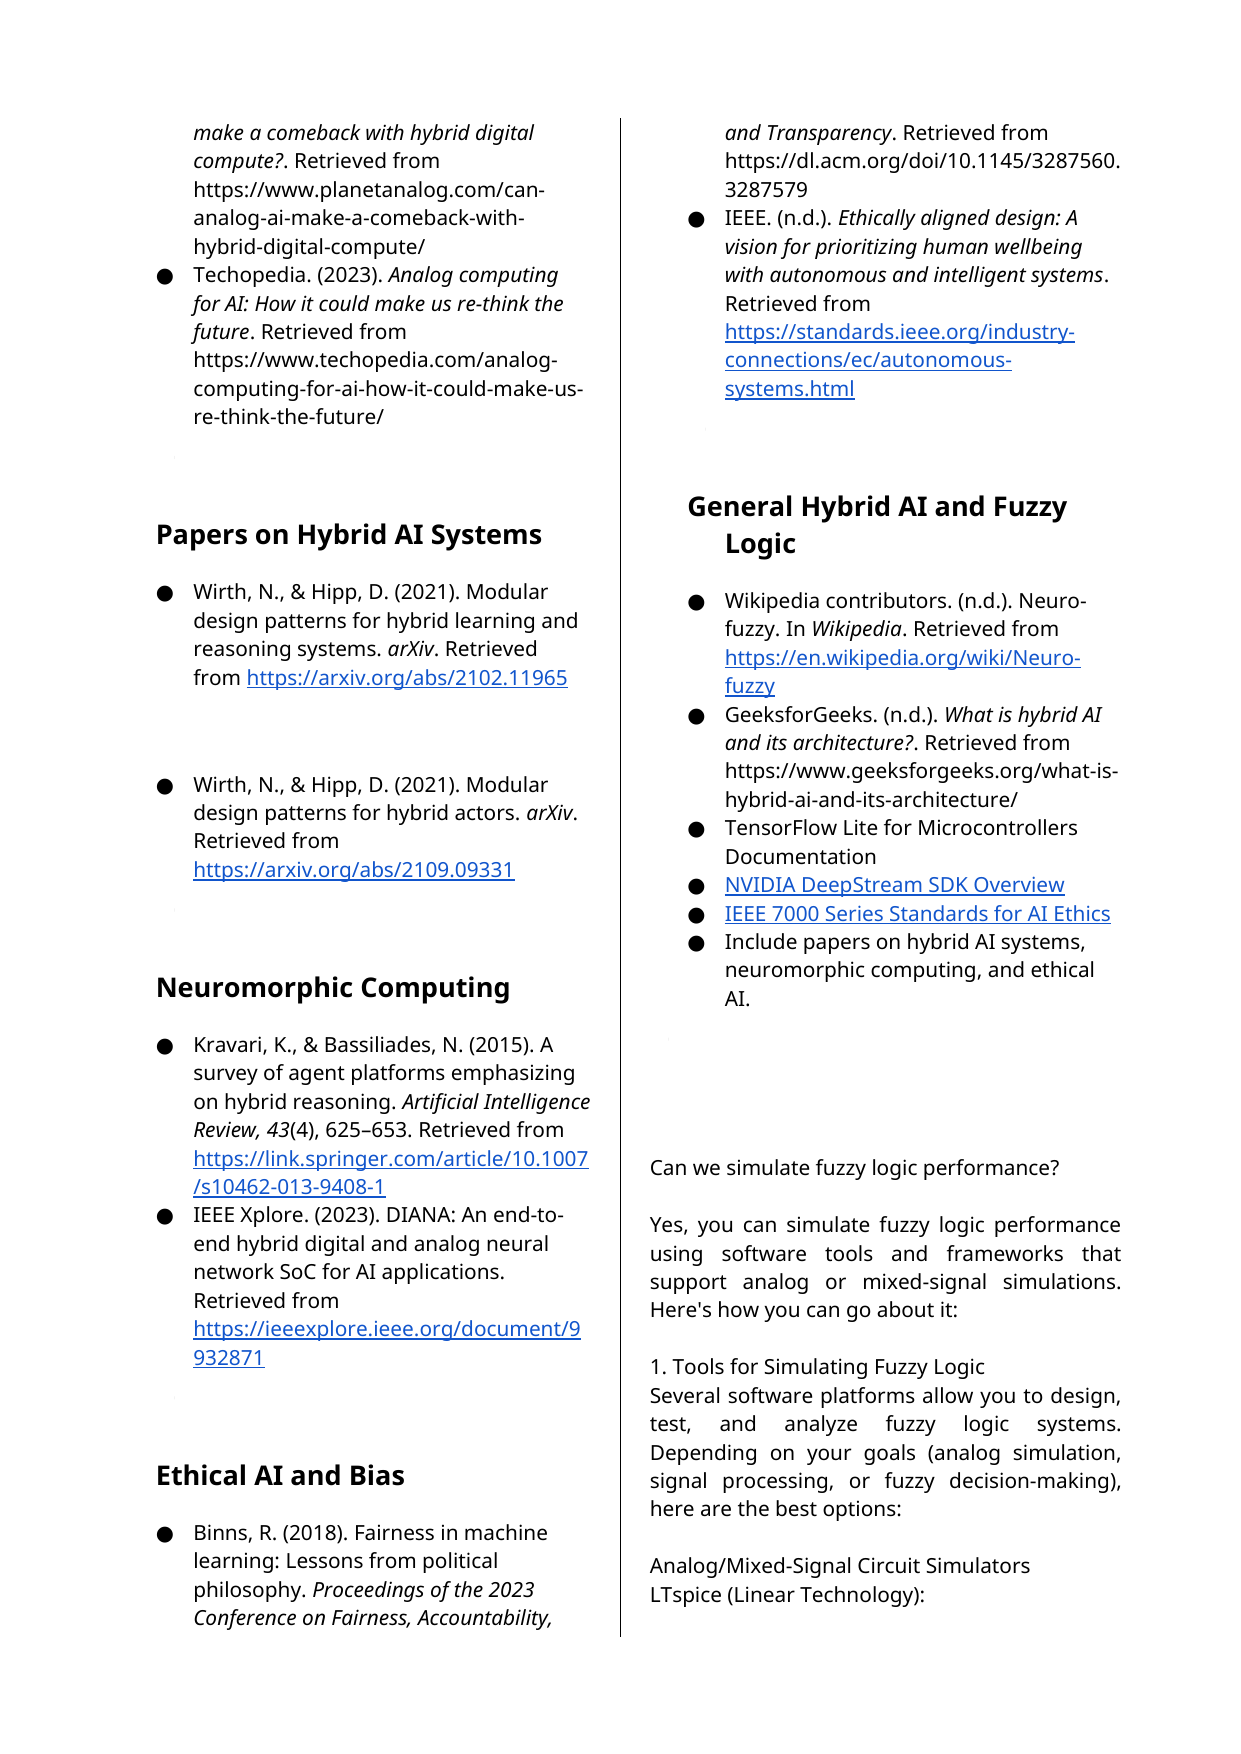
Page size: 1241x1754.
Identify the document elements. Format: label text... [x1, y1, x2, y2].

text Can we simulate fuzzy logic performance? [649, 1153, 1122, 1182]
subtitle Ethical AI and Bias [156, 1456, 591, 1493]
list Kravari, K., & Bassiliades, N. (2015). A survey of agent platforms emphasizing on hybrid reasoning. Artificial Intelligence Review, 43(4), 625–653. Retrieved from https://link.springer.com/article/10.1007/s10462-013-9408-1 [156, 1030, 591, 1201]
text Several software platforms allow you to design, test, and analyze fuzzy logic systems. Depending on your goals (analog simulation, signal processing, or fuzzy decision-making), here are the best options: [649, 1381, 1122, 1523]
list Techopedia. (2023). Analog computing for AI: How it could make us re-think the future. Retrieved from https://www.techopedia.com/analog-computing-for-ai-how-it-could-make-us-re-think-the-future/ [156, 260, 591, 431]
text Yes, you can simulate fuzzy logic performance using software tools and frameworks that support analog or mixed-signal simulations. Here's how you can go about it: [649, 1210, 1122, 1324]
list Wirth, N., & Hipp, D. (2021). Modular design patterns for hybrid actors. arXiv. Retrieved from https://arxiv.org/abs/2109.09331 [156, 770, 591, 883]
subtitle General Hybrid AI and Fuzzy Logic [687, 487, 1122, 561]
subtitle Papers on Hybrid AI Systems [156, 516, 591, 552]
list IEEE Xplore. (2023). DIANA: An end-to-end hybrid digital and analog neural network SoC for AI applications. Retrieved from https://ieeexplore.ieee.org/document/9932871 [156, 1201, 591, 1371]
list NVIDIA DeepStream SDK Overview [687, 870, 1122, 899]
list GeeksforGeeks. (n.d.). What is hybrid AI and its architecture?. Retrieved from https://www.geeksforgeeks.org/what-is-hybrid-ai-and-its-architecture/ [687, 700, 1122, 813]
text LTspice (Linear Technology): [649, 1580, 1122, 1608]
subtitle Neuromorphic Computing [156, 968, 591, 1005]
list Wirth, N., & Hipp, D. (2021). Modular design patterns for hybrid learning and reasoning systems. arXiv. Retrieved from https://arxiv.org/abs/2102.11965 [156, 577, 591, 691]
list Include papers on hybrid AI systems, neuromorphic computing, and ethical AI. [687, 927, 1122, 1012]
list Wikipedia contributors. (n.d.). Neuro-fuzzy. In Wikipedia. Retrieved from https://en.wikipedia.org/wiki/Neuro-fuzzy [687, 586, 1122, 700]
list make a comeback with hybrid digital compute?. Retrieved from https://www.planetanalog.com/can-analog-ai-make-a-comeback-with-hybrid-digital-compute/ [156, 118, 591, 260]
list and Transparency. Retrieved from https://dl.acm.org/doi/10.1145/3287560.3287579 [687, 118, 1122, 203]
list Binns, R. (2018). Fairness in machine learning: Lessons from political philosophy. Proceedings of the 2023 Conference on Fairness, Accountability, [156, 1518, 591, 1632]
list IEEE 7000 Series Standards for AI Ethics [687, 899, 1122, 927]
list TensorFlow Lite for Microcontrollers Documentation [687, 813, 1122, 870]
list IEEE. (n.d.). Ethically aligned design: A vision for prioritizing human wellbeing with autonomous and intelligent systems. Retrieved from https://standards.ieee.org/industry-connections/ec/autonomous-systems.html [687, 203, 1122, 402]
text Analog/Mixed-Signal Circuit Simulators [649, 1551, 1122, 1580]
text 1. Tools for Simulating Fuzzy Logic [649, 1352, 1122, 1381]
